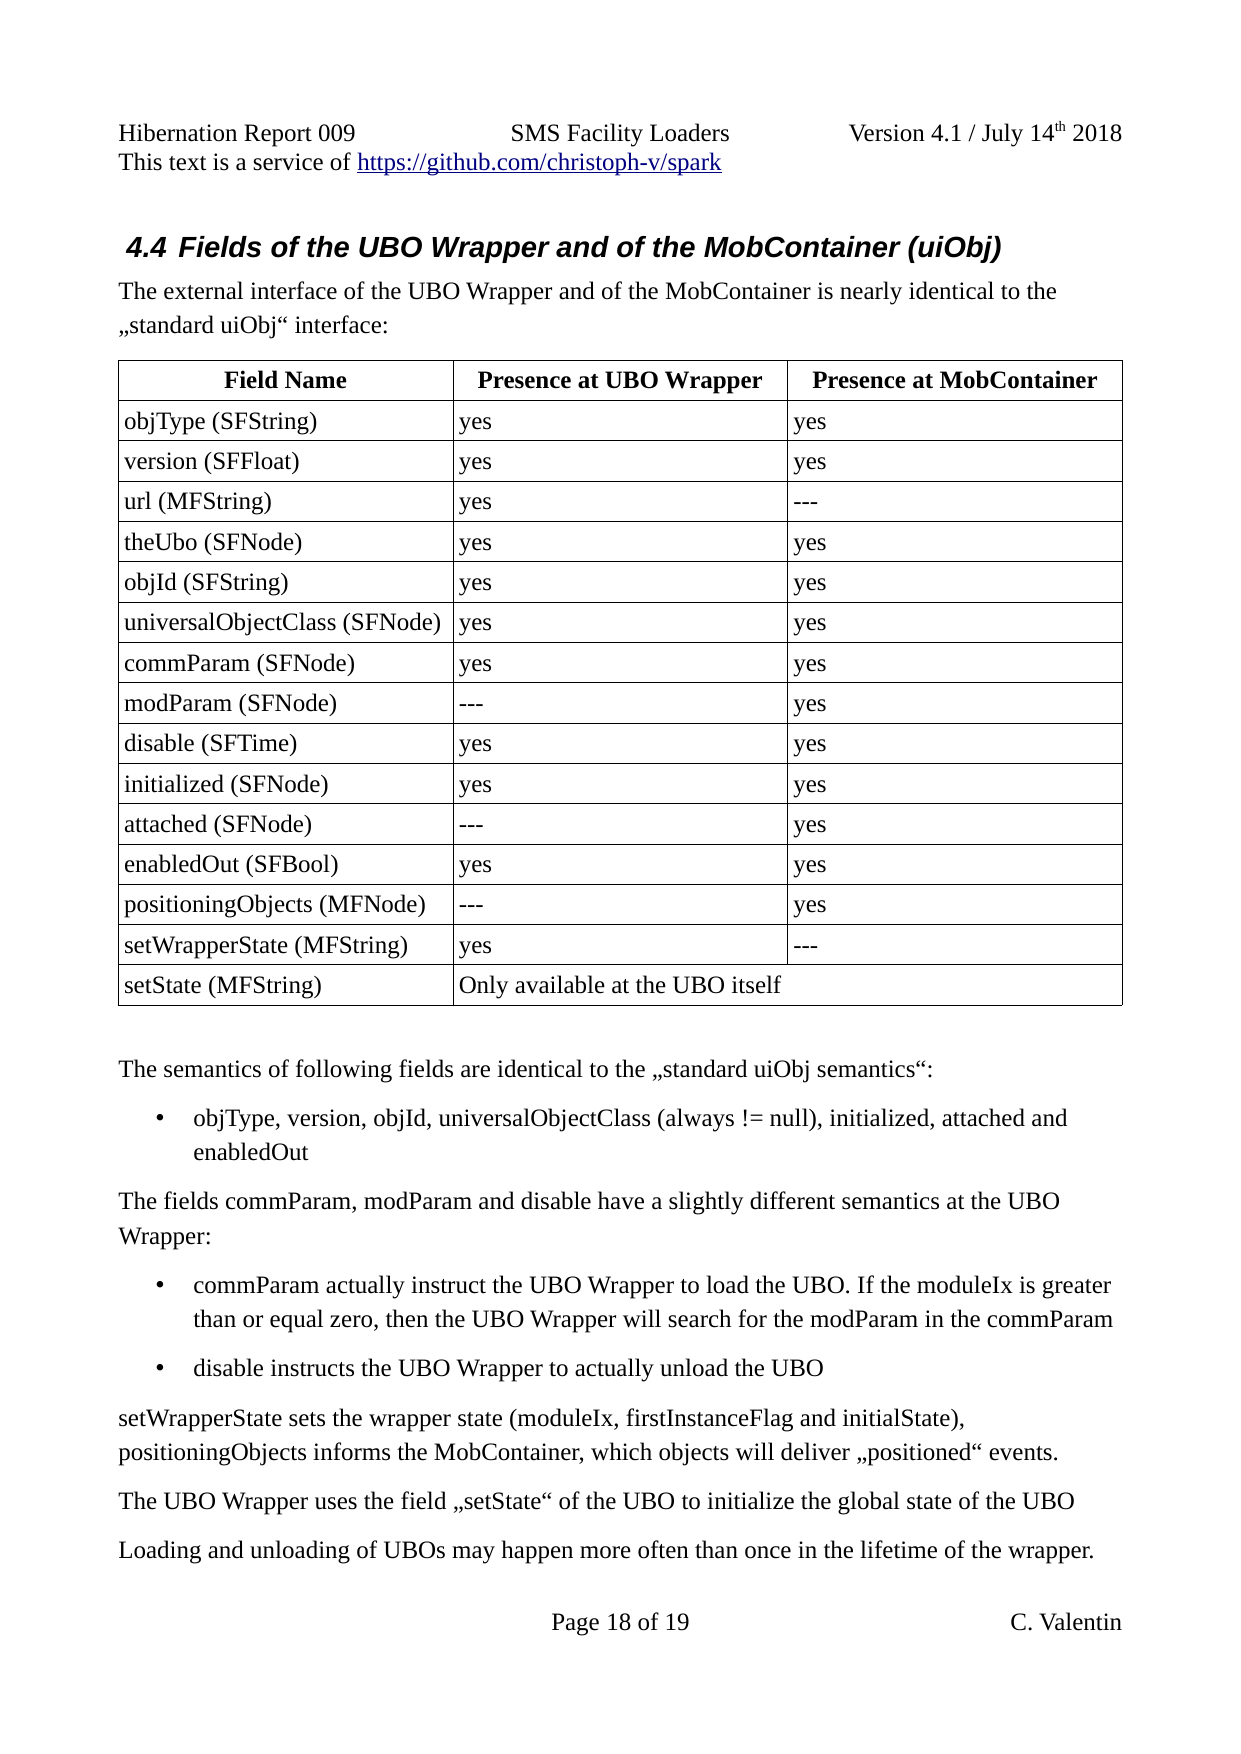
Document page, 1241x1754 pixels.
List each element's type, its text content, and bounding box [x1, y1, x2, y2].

list commParam actually instruct the UBO Wrapper to load the UBO. If the moduleIx is greater than or equal zero, then the UBO Wrapper will search for the modParam in the commParam [156, 1270, 1122, 1333]
table_cell --- [454, 885, 787, 924]
list objType, version, objId, universalObjectClass (always != null), initialized, attached and enabledOut [156, 1103, 1122, 1166]
table_cell yes [454, 441, 787, 481]
table_cell --- [454, 683, 787, 722]
table_cell setWrapperState (MFString) [119, 925, 453, 964]
table_cell url (MFString) [119, 482, 453, 521]
subtitle Fields of the UBO Wrapper and of the MobContainer (uiObj) [118, 230, 1122, 264]
table_cell yes [454, 401, 787, 440]
text The UBO Wrapper uses the field „setState“ of the UBO to initialize the global state of the UBO [118, 1486, 1122, 1515]
table_cell yes [454, 562, 787, 602]
text The fields commParam, modParam and disable have a slightly different semantics at the UBO Wrapper: [118, 1186, 1122, 1250]
table_cell universalObjectClass (SFNode) [119, 603, 453, 642]
table_cell --- [788, 482, 1122, 521]
table_cell theUbo (SFNode) [119, 522, 453, 561]
table_cell yes [788, 845, 1122, 884]
table_cell modParam (SFNode) [119, 683, 453, 722]
table_header Presence at UBO Wrapper [454, 361, 787, 400]
table_cell --- [788, 925, 1122, 964]
table_cell yes [454, 643, 787, 682]
table_cell yes [454, 482, 787, 521]
table_cell yes [454, 764, 787, 803]
text The external interface of the UBO Wrapper and of the MobContainer is nearly identical to the „standard uiObj“ interface: [118, 276, 1122, 339]
table_header Field Name [119, 361, 453, 400]
table_cell yes [454, 925, 787, 964]
table_cell yes [788, 603, 1122, 642]
table_cell yes [788, 643, 1122, 682]
text The semantics of following fields are identical to the „standard uiObj semantics“: [118, 1054, 1122, 1083]
table_cell commParam (SFNode) [119, 643, 453, 682]
table_cell disable (SFTime) [119, 724, 453, 763]
table_cell yes [788, 724, 1122, 763]
table_cell enabledOut (SFBool) [119, 845, 453, 884]
list disable instructs the UBO Wrapper to actually unload the UBO [156, 1353, 1122, 1382]
table_cell initialized (SFNode) [119, 764, 453, 803]
table_cell attached (SFNode) [119, 804, 453, 843]
table_cell --- [454, 804, 787, 843]
table_cell yes [454, 845, 787, 884]
table_cell objType (SFString) [119, 401, 453, 440]
text setWrapperState sets the wrapper state (moduleIx, firstInstanceFlag and initialState), positioningObjects informs the MobContainer, which objects will deliver „positioned“ events. [118, 1403, 1122, 1466]
table_cell yes [788, 522, 1122, 561]
table_cell yes [788, 401, 1122, 440]
table_cell yes [788, 562, 1122, 602]
table_cell yes [454, 724, 787, 763]
table_cell setState (MFString) [119, 965, 453, 1005]
text Loading and unloading of UBOs may happen more often than once in the lifetime of the wrapper. [118, 1535, 1122, 1564]
table_cell yes [454, 522, 787, 561]
table_cell objId (SFString) [119, 562, 453, 602]
table_cell version (SFFloat) [119, 441, 453, 481]
table_cell yes [788, 683, 1122, 722]
table_cell yes [788, 885, 1122, 924]
table_cell yes [788, 804, 1122, 843]
table_cell yes [788, 764, 1122, 803]
table_header Presence at MobContainer [788, 361, 1122, 400]
table_cell yes [788, 441, 1122, 481]
table_cell yes [454, 603, 787, 642]
table_cell positioningObjects (MFNode) [119, 885, 453, 924]
table_cell Only available at the UBO itself [454, 965, 1122, 1005]
